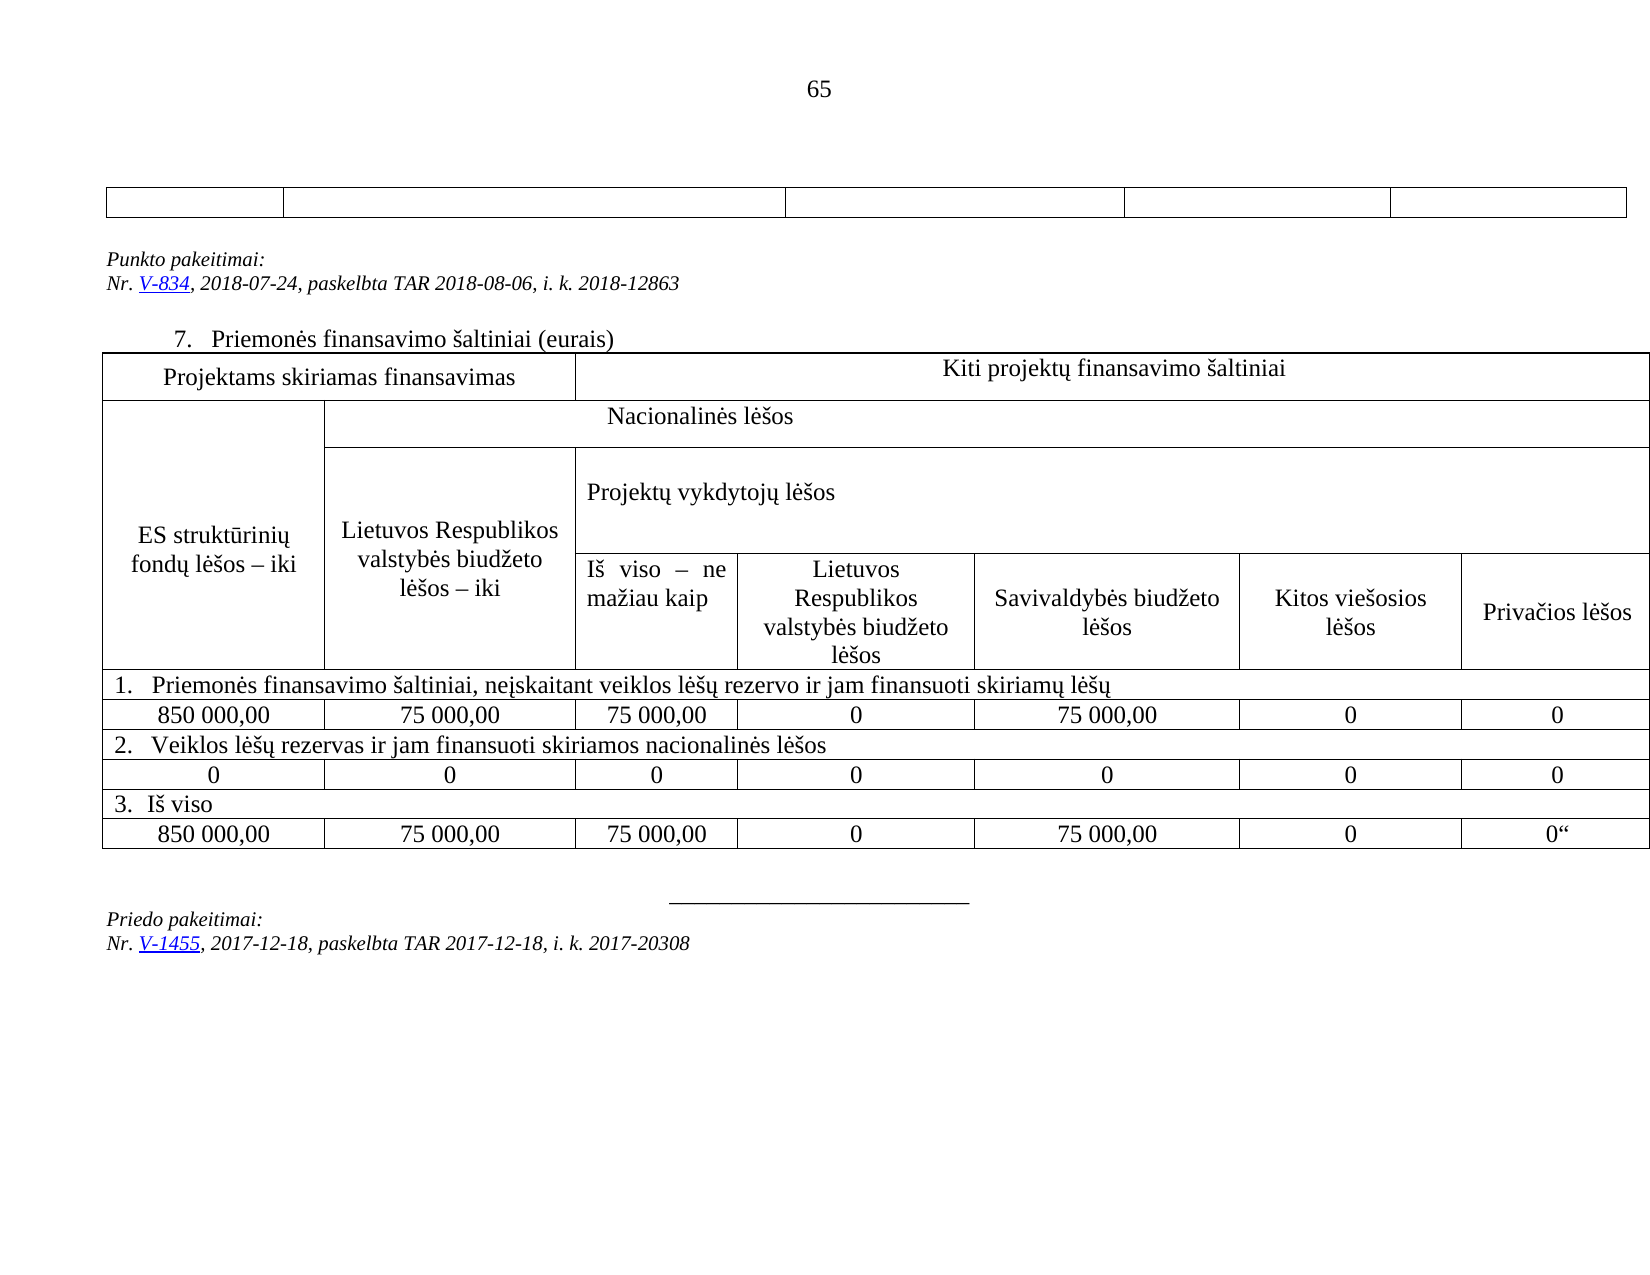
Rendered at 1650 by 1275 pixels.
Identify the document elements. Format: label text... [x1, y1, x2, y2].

table_cell [786, 188, 1124, 217]
table_cell 2. Veiklos lėšų rezervas ir jam finansuoti skiriamos nacionalinės lėšos [103, 730, 1649, 759]
table_cell 850 000,00 [103, 819, 324, 848]
text Priedo pakeitimai: [106, 907, 1532, 931]
table_cell 0 [1462, 700, 1649, 729]
text Nr. V-1455, 2017-12-18, paskelbta TAR 2017-12-18, i. k. 2017-20308 [106, 931, 1532, 955]
table_cell 850 000,00 [103, 700, 324, 729]
table_cell 0 [1240, 700, 1461, 729]
table_cell 0 [975, 760, 1239, 788]
table_header Kiti projektų finansavimo šaltiniai [576, 354, 1649, 400]
table_cell 75 000,00 [975, 819, 1239, 848]
table_cell [284, 188, 785, 217]
table_header Projektams skiriamas finansavimas [103, 354, 575, 400]
table_cell 75 000,00 [325, 700, 575, 729]
table_cell Lietuvos Respublikos valstybės biudžeto lėšos [738, 554, 974, 669]
text ________________________ [106, 878, 1532, 907]
table_cell [1125, 188, 1390, 217]
table_cell Iš viso – ne mažiau kaip [576, 554, 737, 669]
table_cell 1. Priemonės finansavimo šaltiniai, neįskaitant veiklos lėšų rezervo ir jam finansuoti skiriamų lėšų [103, 670, 1649, 699]
table_cell 75 000,00 [576, 819, 737, 848]
table_cell 0 [325, 760, 575, 788]
table_cell Kitos viešosios lėšos [1240, 554, 1461, 669]
table_cell Privačios lėšos [1462, 554, 1649, 669]
table_cell [1391, 188, 1626, 217]
table_cell 0 [738, 700, 974, 729]
table_cell 3. Iš viso [103, 790, 1649, 818]
table_cell Nacionalinės lėšos [325, 401, 1649, 447]
table_cell 0 [1240, 760, 1461, 788]
table_cell ES struktūrinių fondų lėšos – iki [103, 401, 324, 669]
table_cell Projektų vykdytojų lėšos [576, 448, 1649, 553]
text Nr. V-834, 2018-07-24, paskelbta TAR 2018-08-06, i. k. 2018-12863 [106, 271, 1532, 295]
table_cell 0 [1240, 819, 1461, 848]
table_cell 0 [103, 760, 324, 788]
table_cell 75 000,00 [975, 700, 1239, 729]
table_cell 0 [738, 760, 974, 788]
table_cell 75 000,00 [325, 819, 575, 848]
table_cell 0 [738, 819, 974, 848]
table_cell 0“ [1462, 819, 1649, 848]
table_cell 0 [1462, 760, 1649, 788]
table_cell 0 [576, 760, 737, 788]
table_cell [107, 188, 283, 217]
table_cell Lietuvos Respublikos valstybės biudžeto lėšos – iki [325, 448, 575, 669]
text 7. Priemonės finansavimo šaltiniai (eurais) [173, 324, 1532, 352]
table_cell 75 000,00 [576, 700, 737, 729]
table_cell Savivaldybės biudžeto lėšos [975, 554, 1239, 669]
text Punkto pakeitimai: [106, 247, 1532, 271]
